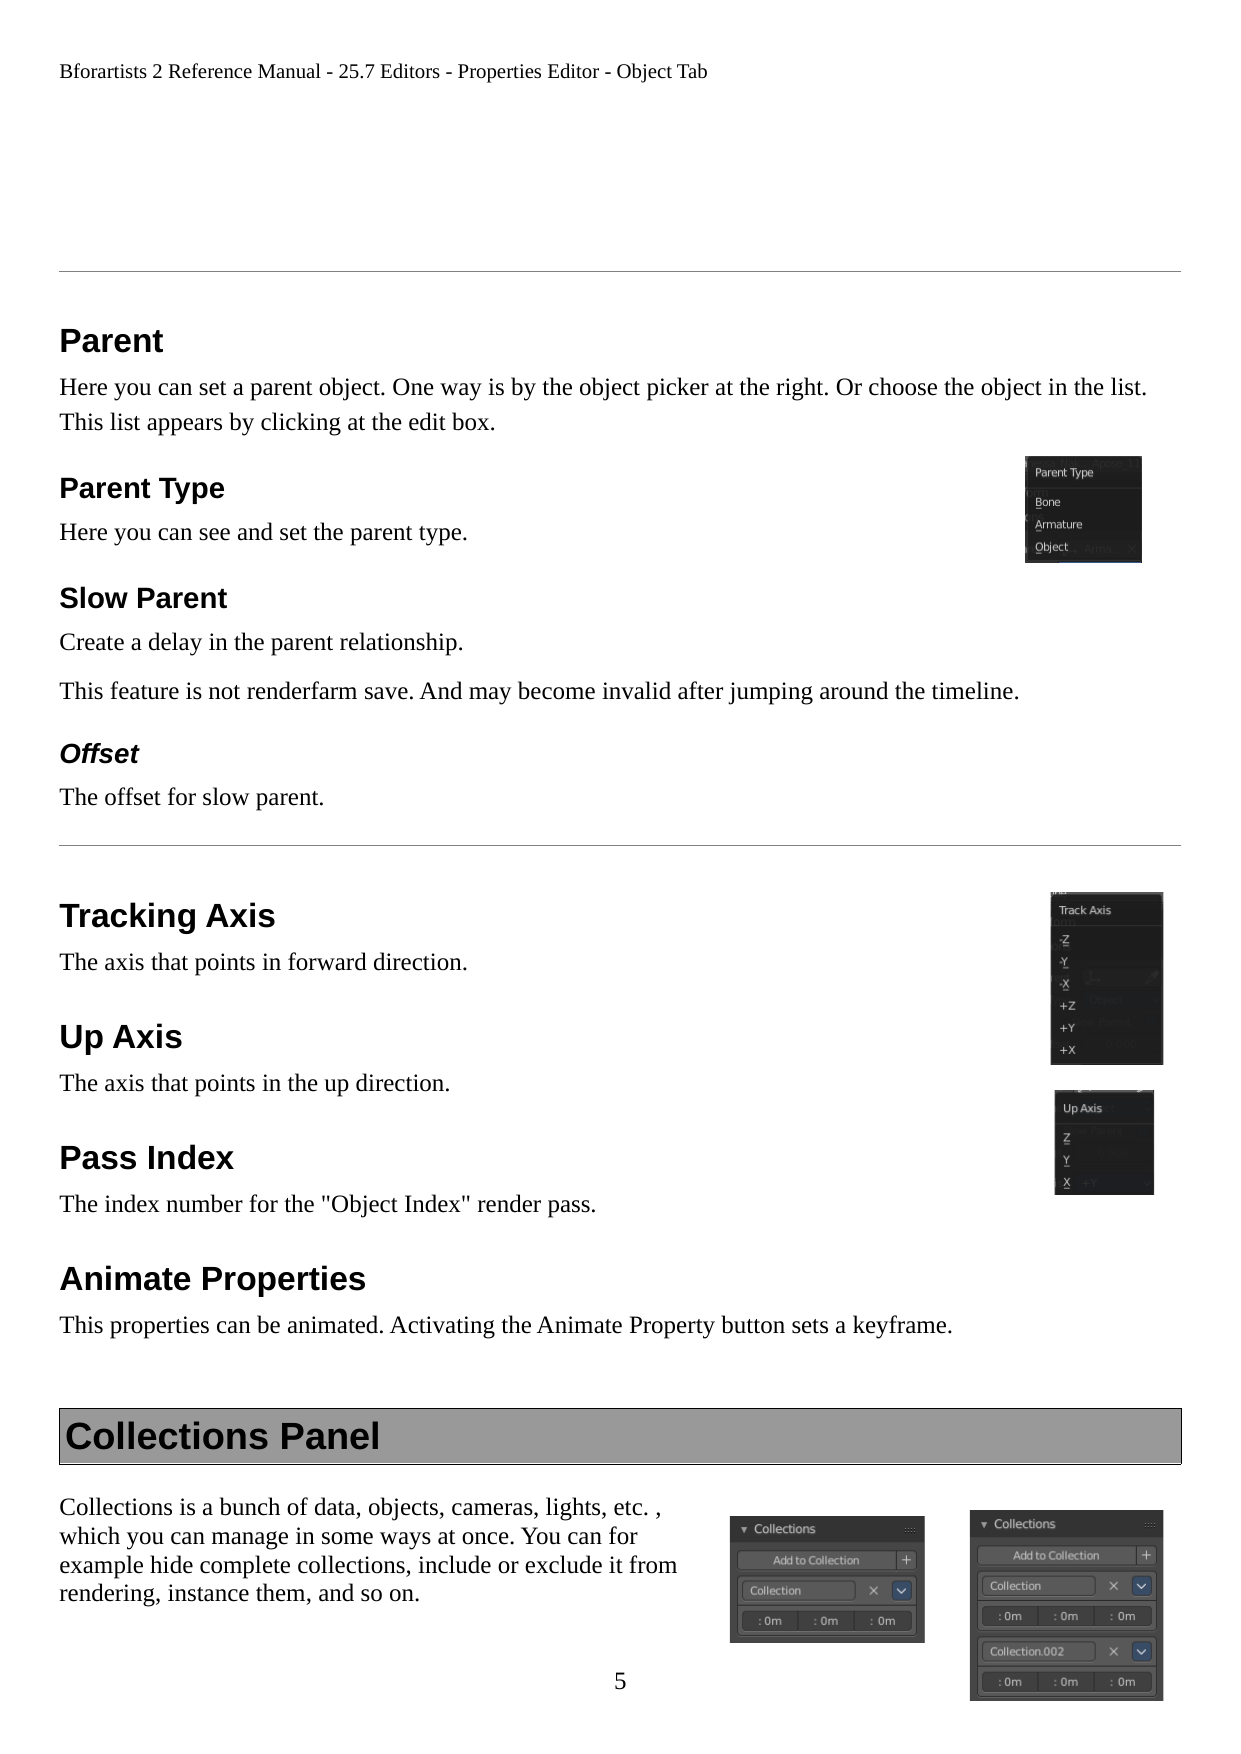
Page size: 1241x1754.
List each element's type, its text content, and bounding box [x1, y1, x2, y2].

text The offset for slow parent. [59, 782, 1181, 811]
text Here you can see and set the parent type. [59, 517, 1025, 546]
subtitle Tracking Axis [59, 896, 1050, 934]
subtitle Up Axis [59, 1017, 1050, 1056]
text Collections is a bunch of data, objects, cameras, lights, etc. , which you can manage in some ways at once. You can for example hide complete collections, include or exclude it from rendering, instance them, and so on. [59, 1492, 1181, 1607]
text Create a delay in the parent relationship. [59, 627, 1181, 656]
text This feature is not renderfarm save. And may become invalid after jumping around the timeline. [59, 676, 1181, 704]
subtitle Slow Parent [59, 581, 1181, 614]
subtitle Parent Type [59, 471, 1025, 504]
subtitle Animate Properties [59, 1259, 1181, 1298]
subtitle [1155, 1138, 1181, 1177]
subtitle Offset [59, 737, 1181, 769]
text This properties can be animated. Activating the Animate Property button sets a keyframe. [59, 1310, 1181, 1339]
subtitle [1142, 471, 1181, 504]
text The axis that points in forward direction. [59, 947, 1050, 976]
subtitle Parent [59, 321, 1181, 360]
picture [1050, 892, 1164, 1065]
subtitle [1164, 1017, 1181, 1056]
subtitle Pass Index [59, 1138, 1054, 1177]
picture [1054, 1090, 1155, 1195]
text The axis that points in the up direction. [59, 1068, 1181, 1097]
text [1142, 517, 1181, 546]
picture [969, 1510, 1164, 1701]
text The index number for the "Object Index" render pass. [59, 1189, 1181, 1218]
subtitle [1164, 896, 1181, 934]
text Here you can set a parent object. One way is by the object picker at the right. Or choose the object in the list. This list appears by clicking at the edit box. [59, 372, 1181, 436]
picture [1025, 456, 1142, 563]
table_header Collections Panel [60, 1409, 1181, 1463]
picture [729, 1516, 925, 1643]
